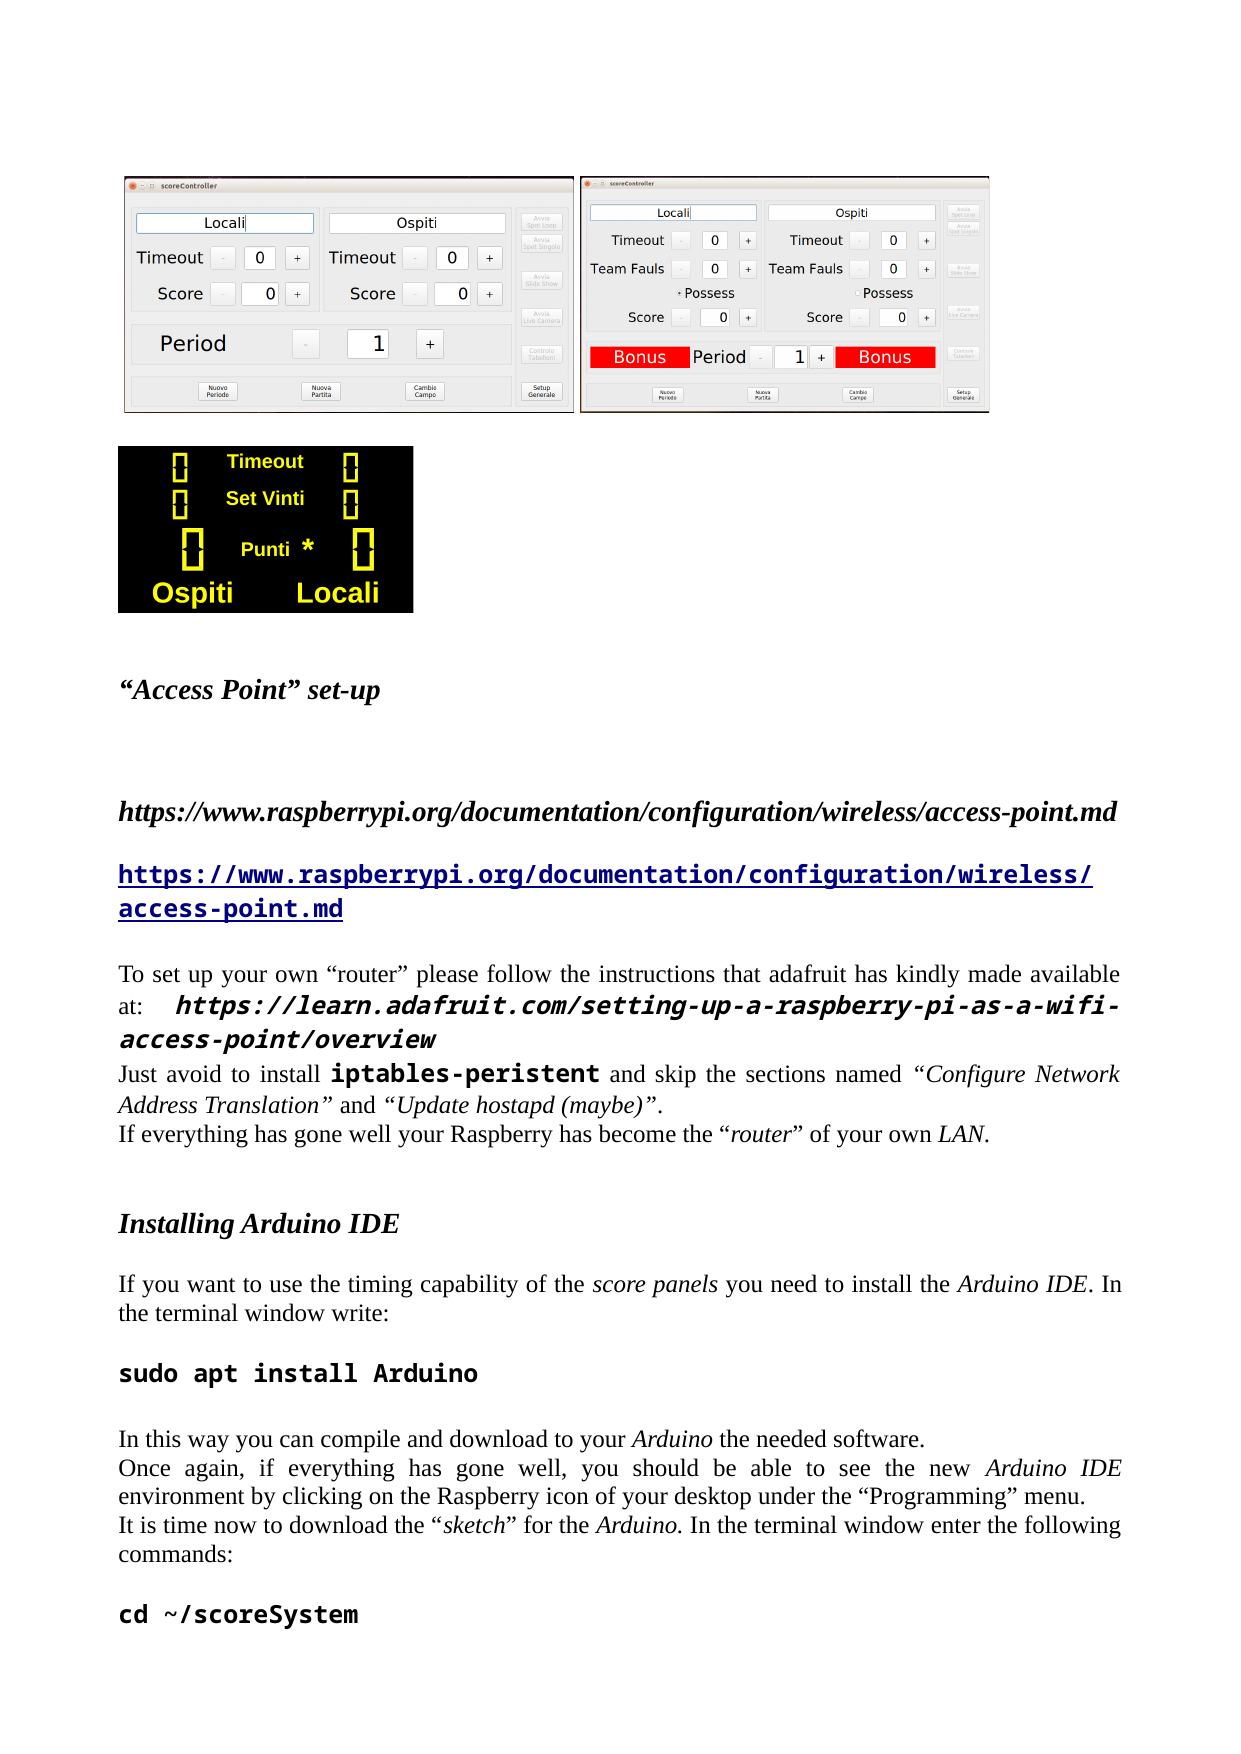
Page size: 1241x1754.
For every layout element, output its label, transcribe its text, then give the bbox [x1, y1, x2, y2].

text If everything has gone well your Raspberry has become the “router” of your own LAN. [118, 1119, 1122, 1147]
text In this way you can compile and download to your Arduino the needed software. [118, 1424, 1122, 1453]
text Just avoid to install iptables-peristent and skip the sections named “Configure Network Address Translation” and “Update hostapd (maybe)”. [118, 1056, 1122, 1119]
text https://www.raspberrypi.org/documentation/configuration/wireless/access-point.md [118, 794, 1122, 827]
text To set up your own “router” please follow the instructions that adafruit has kindly made available at: https://learn.adafruit.com/setting-up-a-raspberry-pi-as-a-wifi-access-point/overview [118, 959, 1122, 1056]
text cd ~/scoreSystem [118, 1596, 1122, 1631]
text Once again, if everything has gone well, you should be able to see the new Arduino IDE environment by clicking on the Raspberry icon of your desktop under the “Programming” menu. [118, 1453, 1122, 1510]
text If you want to use the timing capability of the score panels you need to install the Arduino IDE. In the terminal window write: [118, 1269, 1122, 1327]
picture [118, 446, 414, 613]
text https://www.raspberrypi.org/documentation/configuration/wireless/access-point.md [118, 857, 1122, 925]
text “Access Point” set-up [118, 672, 1122, 705]
picture [124, 176, 574, 413]
text Installing Arduino IDE [118, 1207, 1122, 1240]
text sudo apt install Arduino [118, 1356, 1122, 1390]
picture [580, 176, 990, 413]
text It is time now to download the “sketch” for the Arduino. In the terminal window enter the following commands: [118, 1510, 1122, 1568]
